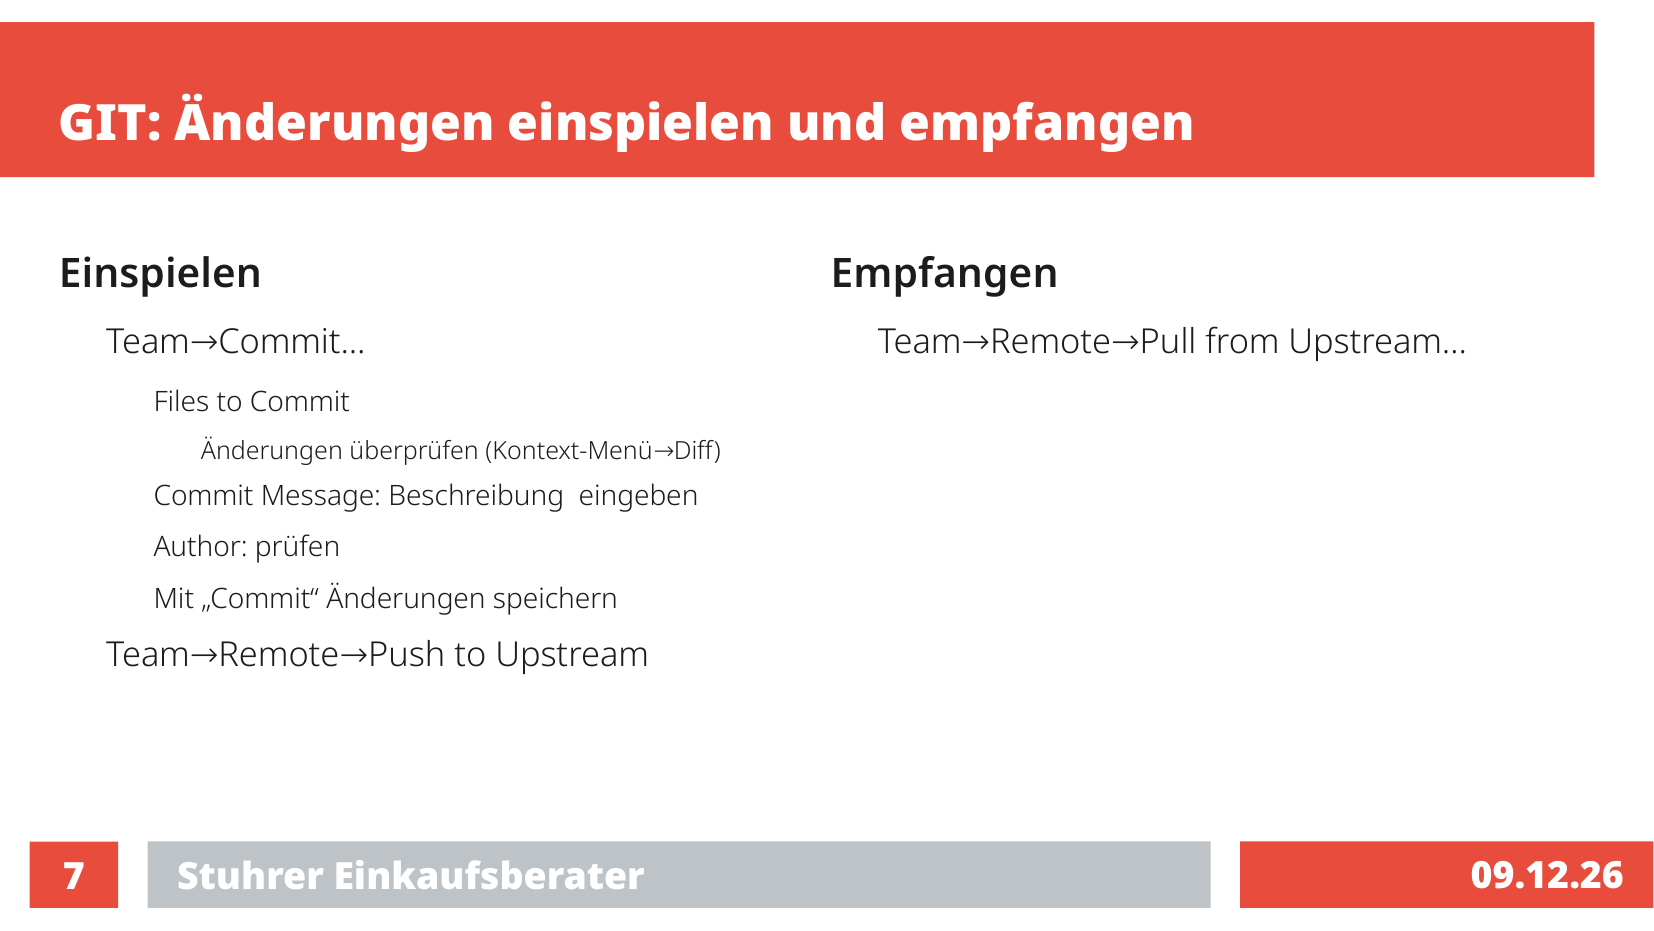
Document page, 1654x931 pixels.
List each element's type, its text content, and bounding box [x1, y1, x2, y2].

list Einspielen Team→Commit... Files to Commit Änderungen überprüfen (Kontext-Menü→Diff) Commit Message: Beschreibung eingeben Author: prüfen Mit „Commit“ Änderungen speichern Team→Remote→Push to Upstream [59, 243, 794, 820]
list Empfangen Team→Remote→Pull from Upstream… [830, 243, 1566, 820]
title GIT: Änderungen einspielen und empfangen [59, 44, 1595, 156]
